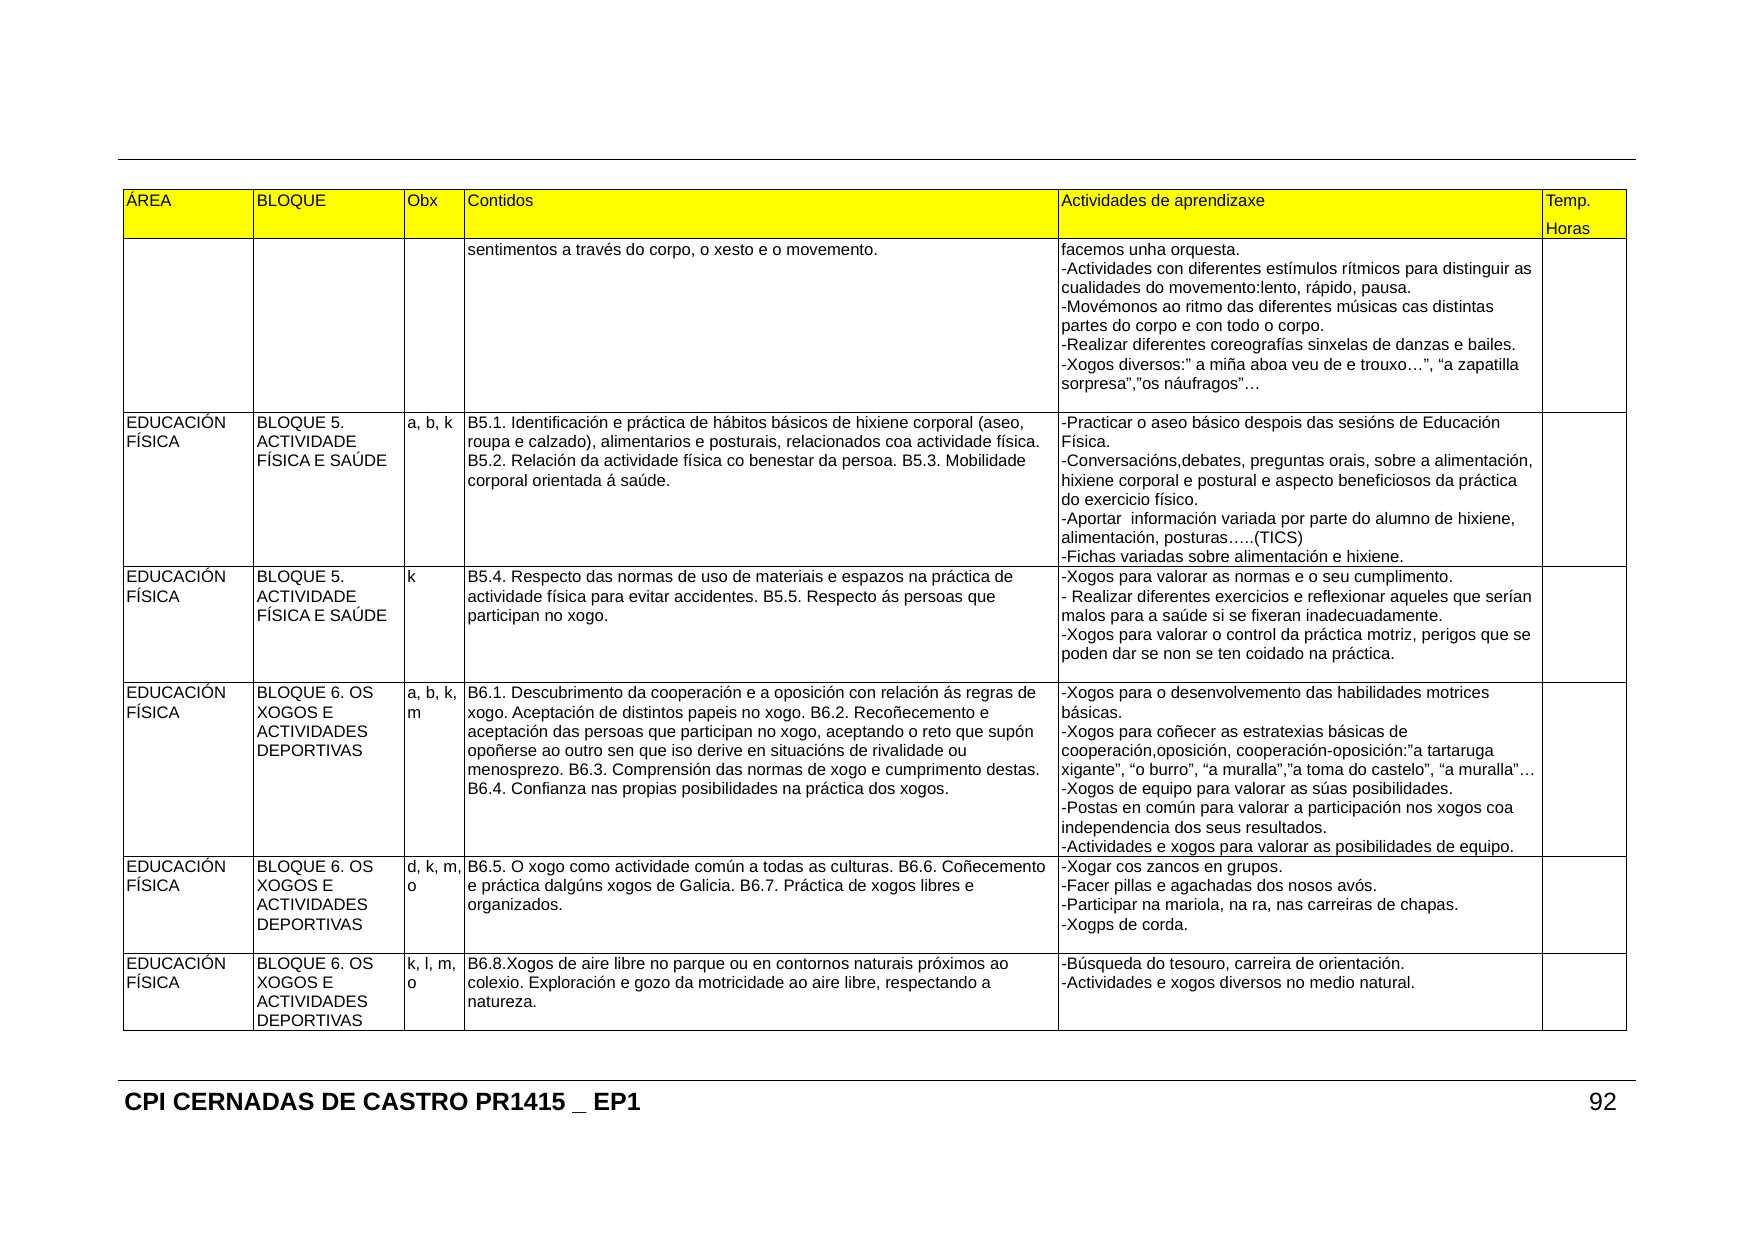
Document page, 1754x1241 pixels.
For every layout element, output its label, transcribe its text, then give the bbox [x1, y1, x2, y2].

table_cell a, b, k [405, 413, 464, 566]
table_cell facemos unha orquesta. -Actividades con diferentes estímulos rítmicos para distinguir as cualidades do movemento:lento, rápido, pausa. -Movémonos ao ritmo das diferentes músicas cas distintas partes do corpo e con todo o corpo. -Realizar diferentes coreografías sinxelas de danzas e bailes. -Xogos diversos:” a miña aboa veu de e trouxo…”, “a zapatilla sorpresa”,”os náufragos”… [1059, 239, 1542, 412]
table_cell -Practicar o aseo básico despois das sesións de Educación Física. -Conversacións,debates, preguntas orais, sobre a alimentación, hixiene corporal e postural e aspecto beneficiosos da práctica do exercicio físico. -Aportar información variada por parte do alumno de hixiene, alimentación, posturas…..(TICS) -Fichas variadas sobre alimentación e hixiene. [1059, 413, 1542, 566]
table_cell [1543, 857, 1626, 953]
table_header Actividades de aprendizaxe [1059, 190, 1542, 238]
table_cell k, l, m, o [405, 954, 464, 1030]
table_cell EDUCACIÓN FÍSICA [124, 857, 253, 953]
table_header Temp. Horas [1543, 190, 1626, 238]
table_cell BLOQUE 6. OS XOGOS E ACTIVIDADES DEPORTIVAS [254, 857, 404, 953]
table_cell B6.5. O xogo como actividade común a todas as culturas. B6.6. Coñecemento e práctica dalgúns xogos de Galicia. B6.7. Práctica de xogos libres e organizados. [465, 857, 1058, 953]
table_cell BLOQUE 6. OS XOGOS E ACTIVIDADES DEPORTIVAS [254, 683, 404, 856]
table_cell BLOQUE 6. OS XOGOS E ACTIVIDADES DEPORTIVAS [254, 954, 404, 1030]
table_cell k [405, 567, 464, 682]
table_cell [1543, 567, 1626, 682]
table_cell [405, 239, 464, 412]
table_cell [1543, 683, 1626, 856]
table_cell B6.8.Xogos de aire libre no parque ou en contornos naturais próximos ao colexio. Exploración e gozo da motricidade ao aire libre, respectando a natureza. [465, 954, 1058, 1030]
table_cell [1543, 239, 1626, 412]
table_cell BLOQUE 5. ACTIVIDADE FÍSICA E SAÚDE [254, 413, 404, 566]
table_cell [254, 239, 404, 412]
table_cell [1543, 954, 1626, 1030]
table_cell EDUCACIÓN FÍSICA [124, 954, 253, 1030]
table_cell B5.1. Identificación e práctica de hábitos básicos de hixiene corporal (aseo, roupa e calzado), alimentarios e posturais, relacionados coa actividade física. B5.2. Relación da actividade física co benestar da persoa. B5.3. Mobilidade corporal orientada á saúde. [465, 413, 1058, 566]
table_cell -Búsqueda do tesouro, carreira de orientación. -Actividades e xogos diversos no medio natural. [1059, 954, 1542, 1030]
table_cell EDUCACIÓN FÍSICA [124, 413, 253, 566]
table_cell -Xogos para valorar as normas e o seu cumplimento. - Realizar diferentes exercicios e reflexionar aqueles que serían malos para a saúde si se fixeran inadecuadamente. -Xogos para valorar o control da práctica motriz, perigos que se poden dar se non se ten coidado na práctica. [1059, 567, 1542, 682]
table_cell [1543, 413, 1626, 566]
table_cell sentimentos a través do corpo, o xesto e o movemento. [465, 239, 1058, 412]
table_cell -Xogos para o desenvolvemento das habilidades motrices básicas. -Xogos para coñecer as estratexias básicas de cooperación,oposición, cooperación-oposición:”a tartaruga xigante”, “o burro”, “a muralla”,”a toma do castelo”, “a muralla”… -Xogos de equipo para valorar as súas posibilidades. -Postas en común para valorar a participación nos xogos coa independencia dos seus resultados. -Actividades e xogos para valorar as posibilidades de equipo. [1059, 683, 1542, 856]
table_cell BLOQUE 5. ACTIVIDADE FÍSICA E SAÚDE [254, 567, 404, 682]
table_cell [124, 239, 253, 412]
table_cell B6.1. Descubrimento da cooperación e a oposición con relación ás regras de xogo. Aceptación de distintos papeis no xogo. B6.2. Recoñecemento e aceptación das persoas que participan no xogo, aceptando o reto que supón opoñerse ao outro sen que iso derive en situacións de rivalidade ou menosprezo. B6.3. Comprensión das normas de xogo e cumprimento destas. B6.4. Confianza nas propias posibilidades na práctica dos xogos. [465, 683, 1058, 856]
table_header BLOQUE [254, 190, 404, 238]
table_cell d, k, m, o [405, 857, 464, 953]
table_header Contidos [465, 190, 1058, 238]
table_cell a, b, k, m [405, 683, 464, 856]
table_cell EDUCACIÓN FÍSICA [124, 567, 253, 682]
table_header ÁREA [124, 190, 253, 238]
table_cell EDUCACIÓN FÍSICA [124, 683, 253, 856]
table_cell -Xogar cos zancos en grupos. -Facer pillas e agachadas dos nosos avós. -Participar na mariola, na ra, nas carreiras de chapas. -Xogps de corda. [1059, 857, 1542, 953]
table_cell B5.4. Respecto das normas de uso de materiais e espazos na práctica de actividade física para evitar accidentes. B5.5. Respecto ás persoas que participan no xogo. [465, 567, 1058, 682]
table_header Obx [405, 190, 464, 238]
